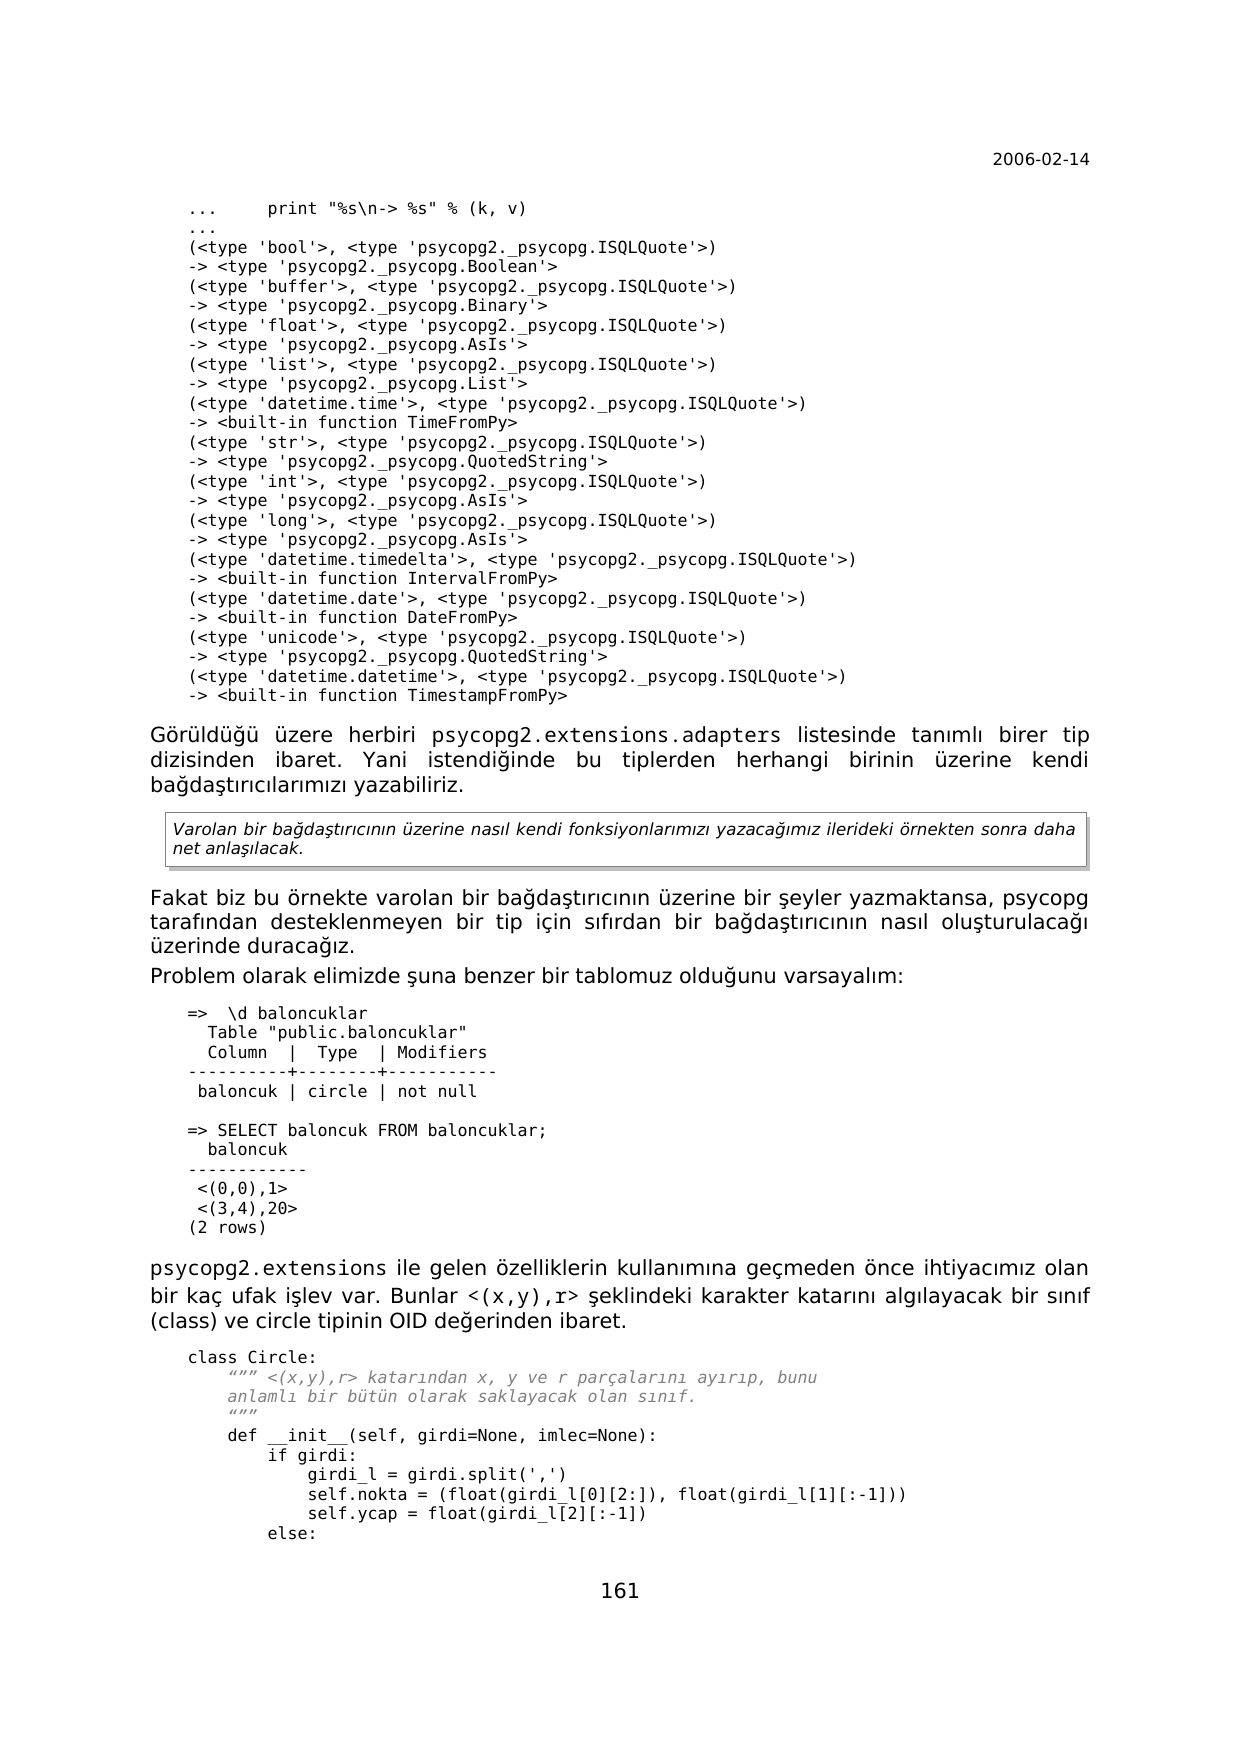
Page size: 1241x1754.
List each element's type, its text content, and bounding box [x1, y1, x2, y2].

text class Circle: “”” <(x,y),r> katarından x, y ve r parçalarını ayırıp, bunu anlamlı bir bütün olarak saklayacak olan sınıf. “”” def __init__(self, girdi=None, imlec=None): if girdi: girdi_l = girdi.split(',') self.nokta = (float(girdi_l[0][2:]), float(girdi_l[1][:-1])) self.ycap = float(girdi_l[2][:-1]) else: [187, 1348, 1090, 1543]
text Problem olarak elimizde şuna benzer bir tablomuz olduğunu varsayalım: [150, 965, 1090, 989]
text Varolan bir bağdaştırıcının üzerine nasıl kendi fonksiyonlarımızı yazacağımız ilerideki örnekten sonra daha net anlaşılacak. [166, 813, 1086, 866]
text Görüldüğü üzere herbiri psycopg2.extensions.adapters listesinde tanımlı birer tip dizisinden ibaret. Yani istendiğinde bu tiplerden herhangi birinin üzerine kendi bağdaştırıcılarımızı yazabiliriz. [150, 720, 1090, 797]
text ... print "%s\n-> %s" % (k, v) ... (<type 'bool'>, <type 'psycopg2._psycopg.ISQLQuote'>) -> <type 'psycopg2._psycopg.Boolean'> (<type 'buffer'>, <type 'psycopg2._psycopg.ISQLQuote'>) -> <type 'psycopg2._psycopg.Binary'> (<type 'float'>, <type 'psycopg2._psycopg.ISQLQuote'>) -> <type 'psycopg2._psycopg.AsIs'> (<type 'list'>, <type 'psycopg2._psycopg.ISQLQuote'>) -> <type 'psycopg2._psycopg.List'> (<type 'datetime.time'>, <type 'psycopg2._psycopg.ISQLQuote'>) -> <built-in function TimeFromPy> (<type 'str'>, <type 'psycopg2._psycopg.ISQLQuote'>) -> <type 'psycopg2._psycopg.QuotedString'> (<type 'int'>, <type 'psycopg2._psycopg.ISQLQuote'>) -> <type 'psycopg2._psycopg.AsIs'> (<type 'long'>, <type 'psycopg2._psycopg.ISQLQuote'>) -> <type 'psycopg2._psycopg.AsIs'> (<type 'datetime.timedelta'>, <type 'psycopg2._psycopg.ISQLQuote'>) -> <built-in function IntervalFromPy> (<type 'datetime.date'>, <type 'psycopg2._psycopg.ISQLQuote'>) -> <built-in function DateFromPy> (<type 'unicode'>, <type 'psycopg2._psycopg.ISQLQuote'>) -> <type 'psycopg2._psycopg.QuotedString'> (<type 'datetime.datetime'>, <type 'psycopg2._psycopg.ISQLQuote'>) -> <built-in function TimestampFromPy> [187, 199, 1090, 705]
text psycopg2.extensions ile gelen özelliklerin kullanımına geçmeden önce ihtiyacımız olan bir kaç ufak işlev var. Bunlar <(x,y),r> şeklindeki karakter katarını algılayacak bir sınıf (class) ve circle tipinin OID değerinden ibaret. [150, 1253, 1090, 1333]
text Fakat biz bu örnekte varolan bir bağdaştırıcının üzerine bir şeyler yazmaktansa, psycopg tarafından desteklenmeyen bir tip için sıfırdan bir bağdaştırıcının nasıl oluşturulacağı üzerinde duracağız. [150, 886, 1090, 959]
text => \d baloncuklar Table "public.baloncuklar" Column | Type | Modifiers ----------+--------+----------- baloncuk | circle | not null => SELECT baloncuk FROM baloncuklar; baloncuk ------------ <(0,0),1> <(3,4),20> (2 rows) [187, 1004, 1090, 1238]
